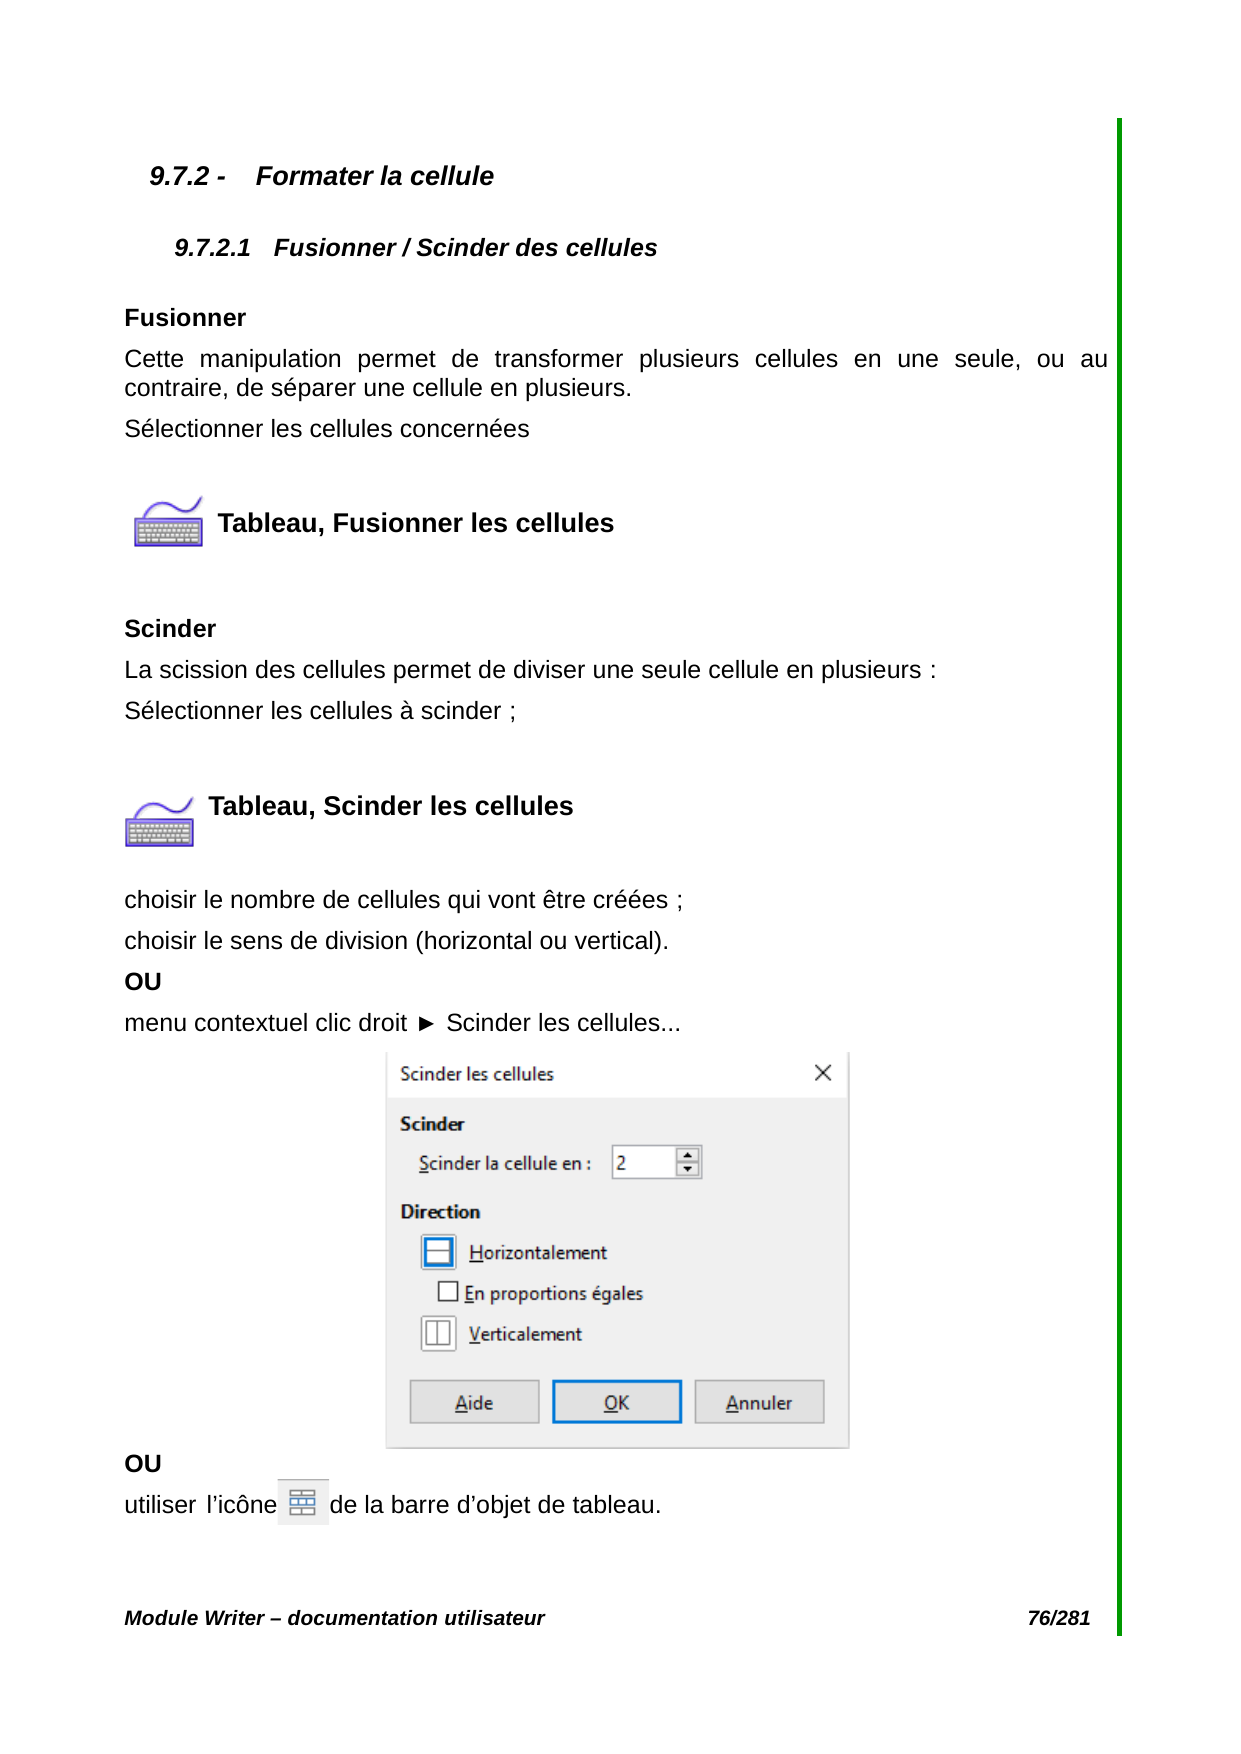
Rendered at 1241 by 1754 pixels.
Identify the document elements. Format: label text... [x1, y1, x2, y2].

picture [130, 485, 206, 561]
text Tableau, Scinder les cellules [197, 789, 1111, 821]
picture [385, 1052, 850, 1449]
text Scinder [124, 614, 1111, 643]
subtitle Fusionner / Scinder des cellules [174, 232, 1111, 261]
text Fusionner [124, 303, 1111, 332]
text La scission des cellules permet de diviser une seule cellule en plusieurs : [124, 655, 1111, 684]
text Sélectionner les cellules à scinder ; [124, 696, 1111, 725]
text OU [124, 1449, 1111, 1478]
text choisir le nombre de cellules qui vont être créées ; [124, 885, 1111, 914]
text choisir le sens de division (horizontal ou vertical). [124, 926, 1111, 955]
picture [277, 1479, 330, 1525]
text utiliser l’icône [124, 1490, 277, 1519]
text Cette manipulation permet de transformer plusieurs cellules en une seule, ou au contraire, de séparer une cellule en plusieurs. [124, 343, 1111, 402]
text menu contextuel clic droit ► Scinder les cellules... [124, 1007, 1111, 1037]
picture [121, 786, 197, 861]
text Sélectionner les cellules concernées [124, 413, 1111, 442]
subtitle Formater la cellule [149, 159, 1111, 191]
text de la barre d’objet de tableau. [330, 1490, 1111, 1519]
text OU [124, 967, 1111, 996]
text Tableau, Fusionner les cellules [206, 507, 1111, 538]
